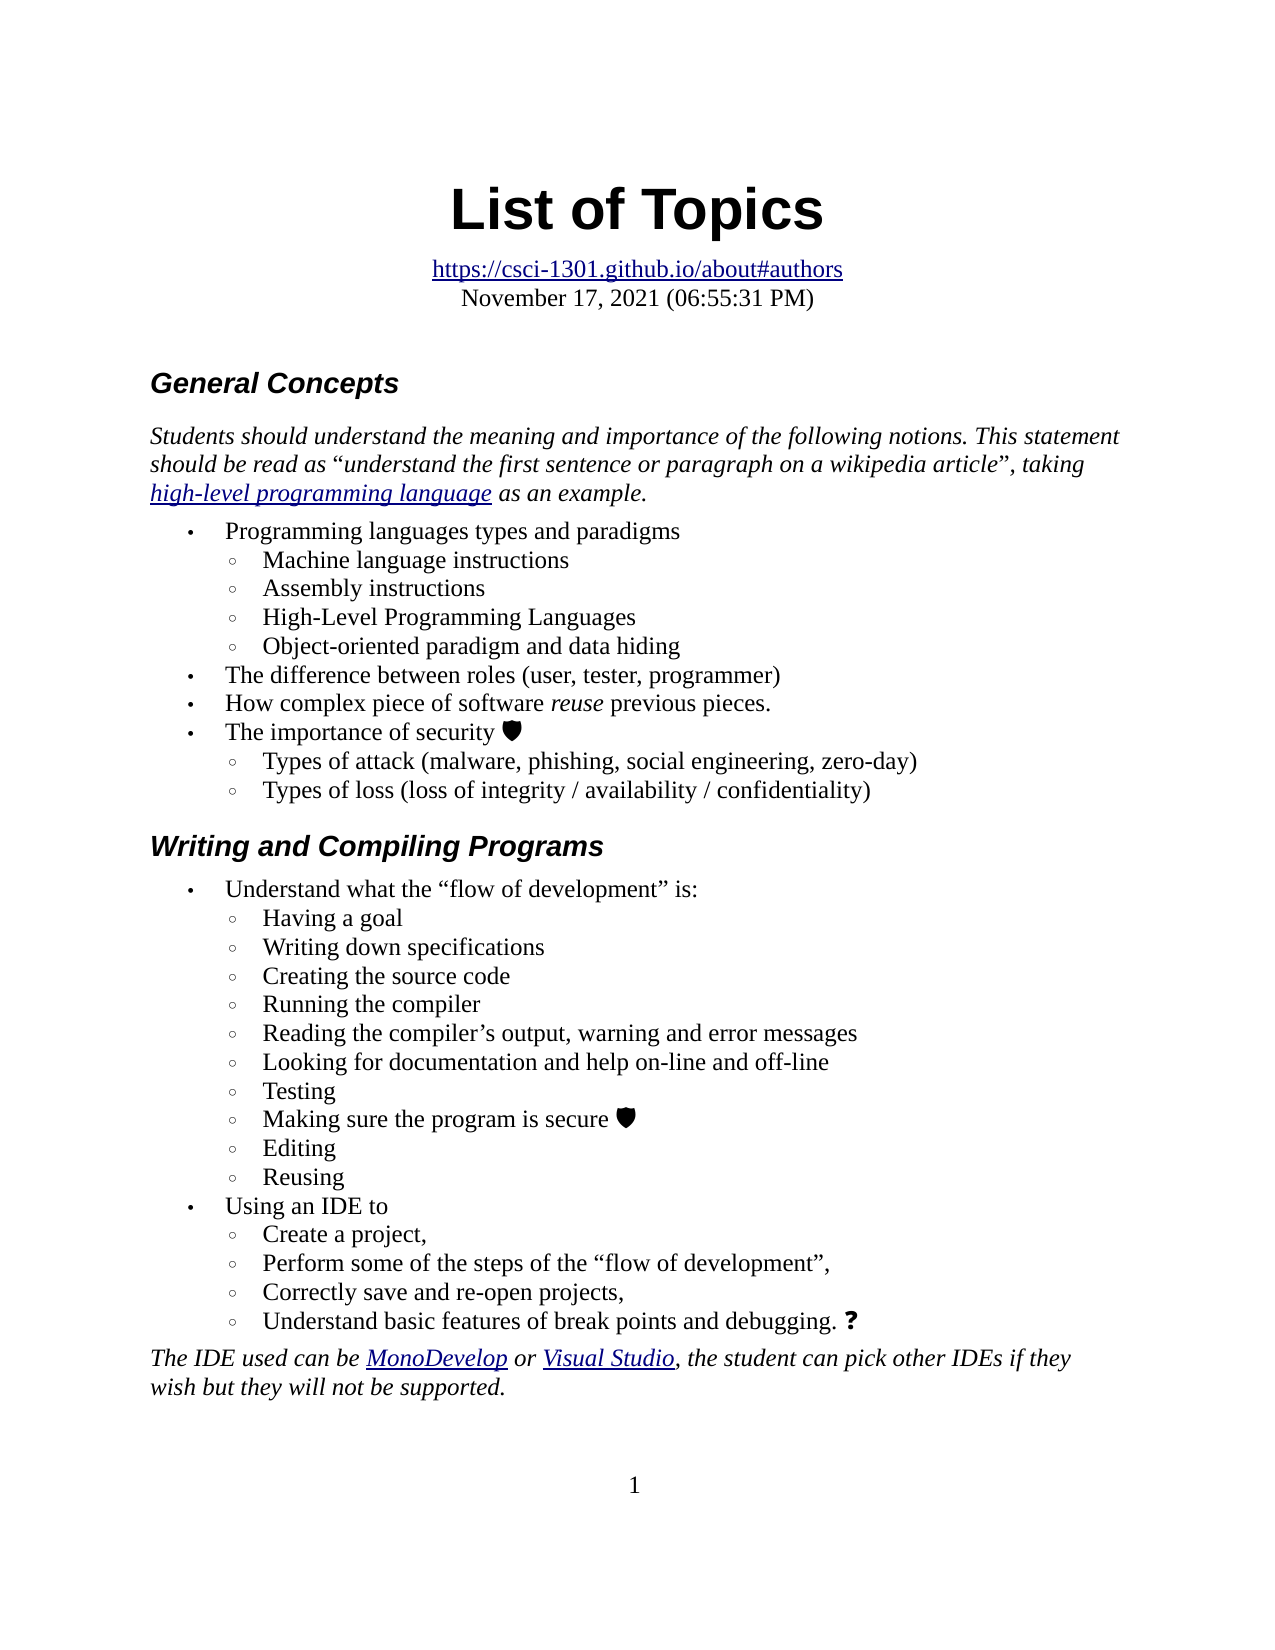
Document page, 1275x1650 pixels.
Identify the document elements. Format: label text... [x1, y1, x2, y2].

list Testing [225, 1076, 1125, 1104]
list Create a project, [225, 1219, 1125, 1248]
title List of Topics [150, 175, 1125, 242]
list Running the compiler [225, 989, 1125, 1018]
list Perform some of the steps of the “flow of development”, [225, 1248, 1125, 1277]
list Having a goal [225, 903, 1125, 932]
list Understand what the “flow of development” is: [187, 874, 1125, 903]
list Programming languages types and paradigms [187, 516, 1125, 545]
text November 17, 2021 (06:55:31 PM) [150, 283, 1125, 312]
list Object-oriented paradigm and data hiding [225, 631, 1125, 660]
list Assembly instructions [225, 573, 1125, 602]
subtitle General Concepts [150, 366, 1125, 399]
list Correctly save and re-open projects, [225, 1277, 1125, 1306]
text The IDE used can be MonoDevelop or Visual Studio, the student can pick other IDEs if they wish but they will not be supported. [150, 1343, 1125, 1401]
list Reusing [225, 1162, 1125, 1191]
list Editing [225, 1133, 1125, 1162]
list Understand basic features of break points and debugging. ❓ [225, 1306, 1125, 1334]
list How complex piece of software reuse previous pieces. [187, 688, 1125, 717]
list Types of attack (malware, phishing, social engineering, zero-day) [225, 746, 1125, 775]
list Types of loss (loss of integrity / availability / confidentiality) [225, 775, 1125, 803]
list Looking for documentation and help on-line and off-line [225, 1047, 1125, 1076]
list The difference between roles (user, tester, programmer) [187, 660, 1125, 688]
list High-Level Programming Languages [225, 602, 1125, 631]
list The importance of security 🛡️ [187, 717, 1125, 746]
subtitle Writing and Compiling Programs [150, 828, 1125, 862]
list Machine language instructions [225, 545, 1125, 573]
list Making sure the program is secure 🛡️ [225, 1104, 1125, 1133]
text Students should understand the meaning and importance of the following notions. This statement should be read as “understand the first sentence or paragraph on a wikipedia article”, taking high-level programming language as an example. [150, 421, 1125, 507]
text https://csci-1301.github.io/about#authors [150, 254, 1125, 283]
list Creating the source code [225, 961, 1125, 989]
list Reading the compiler’s output, warning and error messages [225, 1018, 1125, 1047]
list Using an IDE to [187, 1191, 1125, 1219]
list Writing down specifications [225, 932, 1125, 961]
